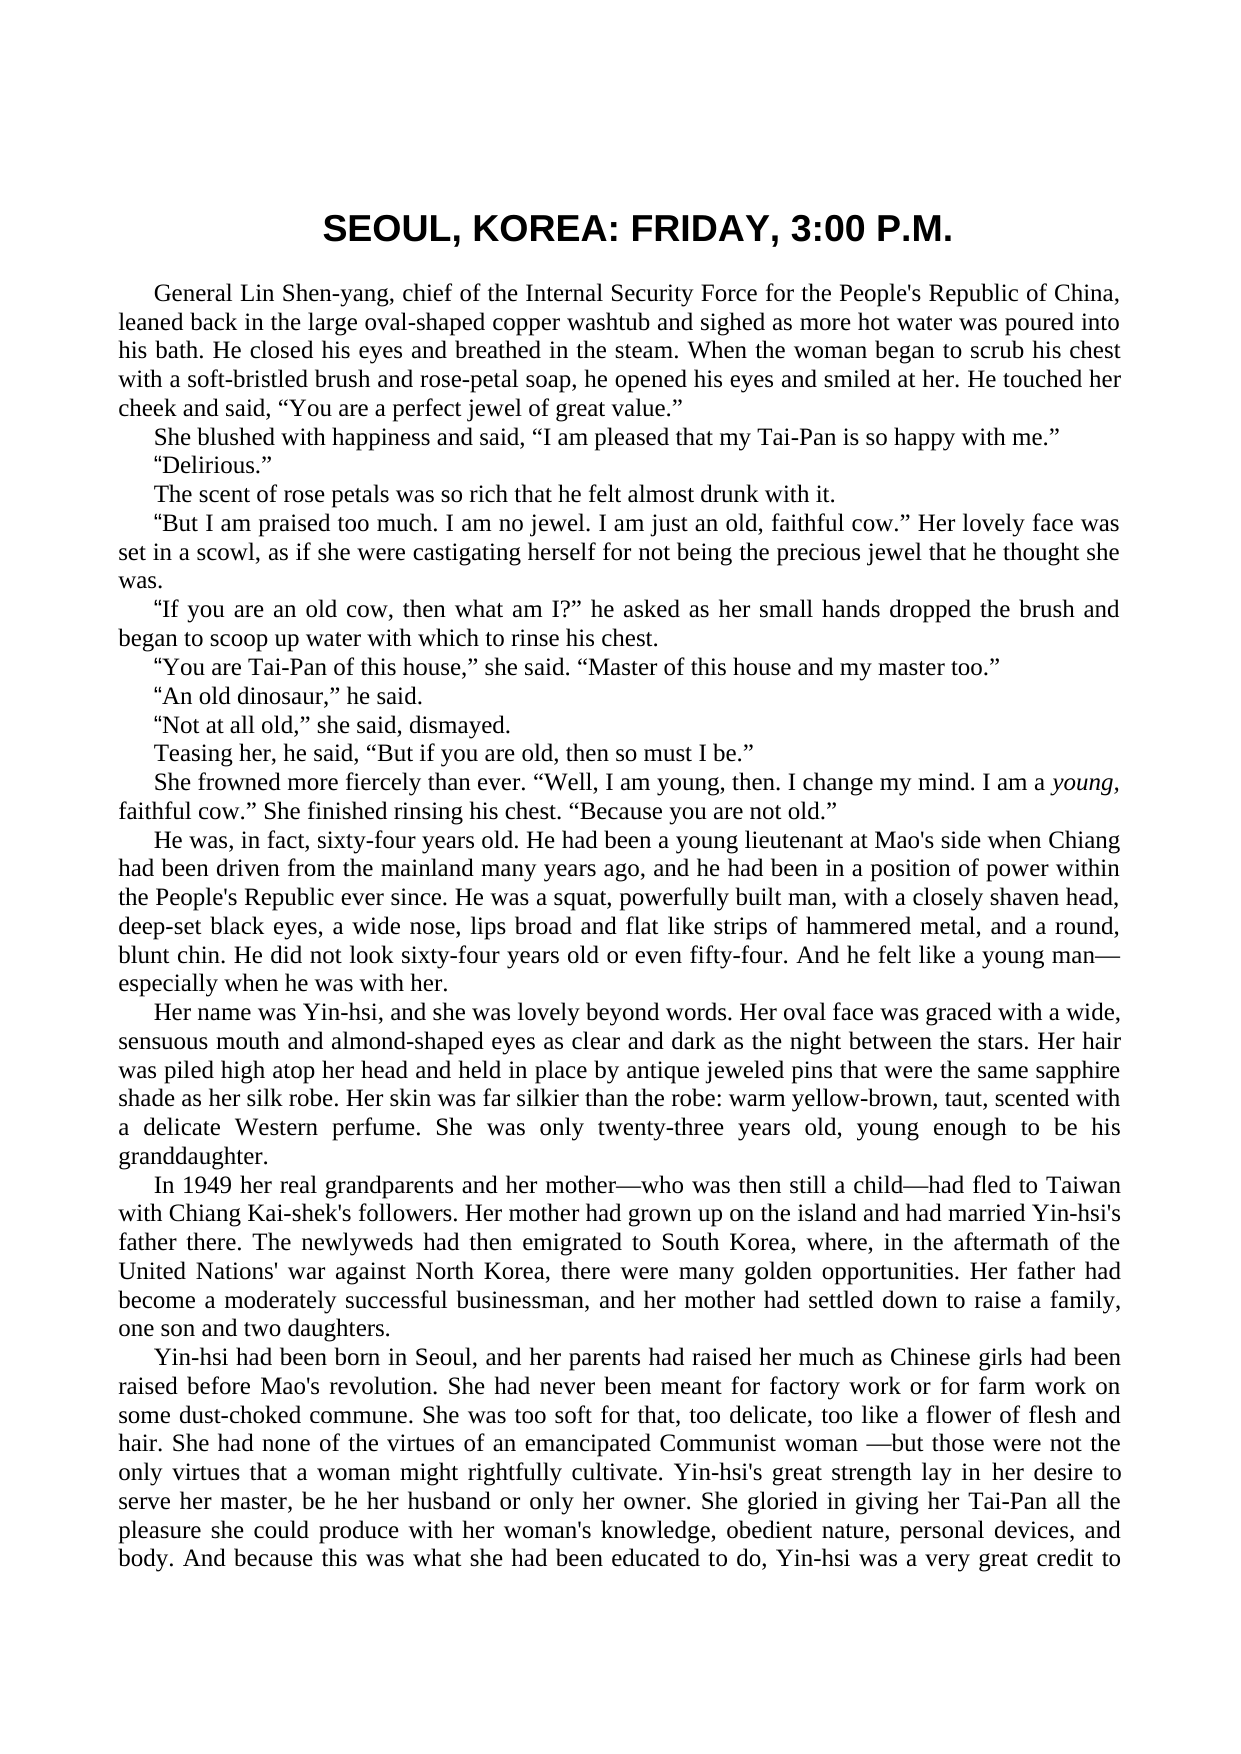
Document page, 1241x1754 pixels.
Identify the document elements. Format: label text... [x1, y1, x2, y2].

text “Delirious.” [118, 450, 1122, 479]
text General Lin Shen-yang, chief of the Internal Security Force for the People's Republic of China, leaned back in the large oval-shaped copper washtub and sighed as more hot water was poured into his bath. He closed his eyes and breathed in the steam. When the woman began to scrub his chest with a soft-bristled brush and rose-petal soap, he opened his eyes and smiled at her. He touched her cheek and said, “You are a perfect jewel of great value.” [118, 278, 1122, 422]
text “An old dinosaur,” he said. [118, 681, 1122, 709]
text “But I am praised too much. I am no jewel. I am just an old, faithful cow.” Her lovely face was set in a scowl, as if she were castigating herself for not being the precious jewel that he thought she was. [118, 508, 1122, 594]
text He was, in fact, sixty-four years old. He had been a young lieutenant at Mao's side when Chiang had been driven from the mainland many years ago, and he had been in a position of power within the People's Republic ever since. He was a squat, powerfully built man, with a closely shaven head, deep-set black eyes, a wide nose, lips broad and flat like strips of hammered metal, and a round, blunt chin. He did not look sixty-four years old or even fifty-four. And he felt like a young man—especially when he was with her. [118, 825, 1122, 997]
text Her name was Yin-hsi, and she was lovely beyond words. Her oval face was graced with a wide, sensuous mouth and almond-shaped eyes as clear and dark as the night between the stars. Her hair was piled high atop her head and held in place by antique jeweled pins that were the same sapphire shade as her silk robe. Her skin was far silkier than the robe: warm yellow-brown, taut, scented with a delicate Western perfume. She was only twenty-three years old, young enough to be his granddaughter. [118, 997, 1122, 1170]
text “If you are an old cow, then what am I?” he asked as her small hands dropped the brush and began to scoop up water with which to rinse his chest. [118, 594, 1122, 652]
text Yin-hsi had been born in Seoul, and her parents had raised her much as Chinese girls had been raised before Mao's revolution. She had never been meant for factory work or for farm work on some dust-choked commune. She was too soft for that, too delicate, too like a flower of flesh and hair. She had none of the virtues of an emancipated Communist woman —but those were not the only virtues that a woman might rightfully cultivate. Yin-hsi's great strength lay in her desire to serve her master, be he her husband or only her owner. She gloried in giving her Tai-Pan all the pleasure she could produce with her woman's knowledge, obedient nature, personal devices, and body. And because this was what she had been educated to do, Yin-hsi was a very great credit to [118, 1342, 1122, 1572]
text She frowned more fiercely than ever. “Well, I am young, then. I change my mind. I am a young, faithful cow.” She finished rinsing his chest. “Because you are not old.” [118, 767, 1122, 825]
text “You are Tai-Pan of this house,” she said. “Master of this house and my master too.” [118, 652, 1122, 681]
text She blushed with happiness and said, “I am pleased that my Tai-Pan is so happy with me.” [118, 422, 1122, 450]
text Teasing her, he said, “But if you are old, then so must I be.” [118, 738, 1122, 767]
text In 1949 her real grandparents and her mother—who was then still a child—had fled to Taiwan with Chiang Kai-shek's followers. Her mother had grown up on the island and had married Yin-hsi's father there. The newlyweds had then emigrated to South Korea, where, in the aftermath of the United Nations' war against North Korea, there were many golden opportunities. Her father had become a moderately successful businessman, and her mother had settled down to raise a family, one son and two daughters. [118, 1170, 1122, 1342]
text SEOUL, KOREA: FRIDAY, 3:00 P.M. [118, 206, 1122, 249]
text The scent of rose petals was so rich that he felt almost drunk with it. [118, 479, 1122, 508]
text “Not at all old,” she said, dismayed. [118, 709, 1122, 738]
